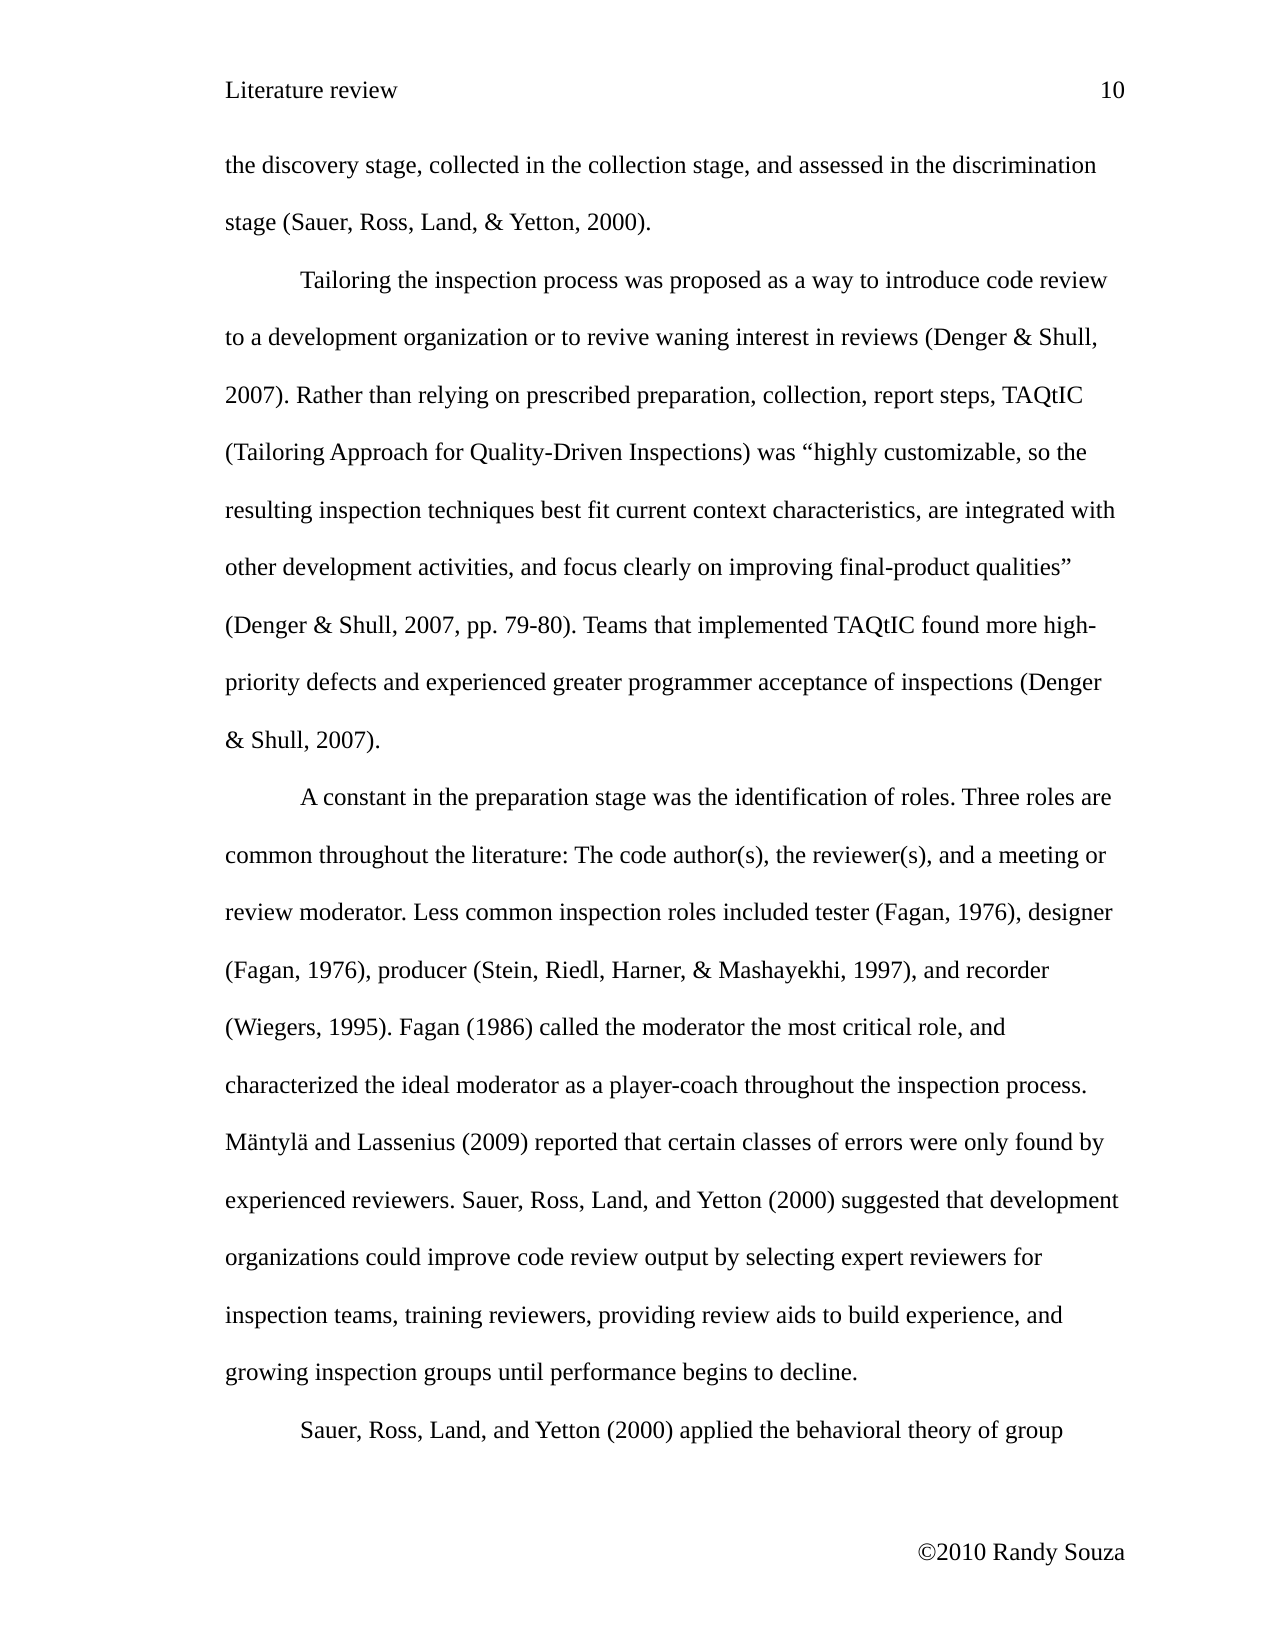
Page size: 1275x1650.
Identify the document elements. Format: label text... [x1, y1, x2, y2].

text Tailoring the inspection process was proposed as a way to introduce code review to a development organization or to revive waning interest in reviews (Denger & Shull, 2007). Rather than relying on prescribed preparation, collection, report steps, TAQtIC (Tailoring Approach for Quality-Driven Inspections) was “highly customizable, so the resulting inspection techniques best fit current context characteristics, are integrated with other development activities, and focus clearly on improving final-product qualities” (Denger & Shull, 2007, pp. 79-80). Teams that implemented TAQtIC found more high-priority defects and experienced greater programmer acceptance of inspections (Denger & Shull, 2007). [225, 265, 1125, 754]
text Sauer, Ross, Land, and Yetton (2000) applied the behavioral theory of group [225, 1415, 1125, 1444]
text A constant in the preparation stage was the identification of roles. Three roles are common throughout the literature: The code author(s), the reviewer(s), and a meeting or review moderator. Less common inspection roles included tester (Fagan, 1976), designer (Fagan, 1976), producer (Stein, Riedl, Harner, & Mashayekhi, 1997), and recorder (Wiegers, 1995). Fagan (1986) called the moderator the most critical role, and characterized the ideal moderator as a player-coach throughout the inspection process. Mäntylä and Lassenius (2009) reported that certain classes of errors were only found by experienced reviewers. Sauer, Ross, Land, and Yetton (2000) suggested that development organizations could improve code review output by selecting expert reviewers for inspection teams, training reviewers, providing review aids to build experience, and growing inspection groups until performance begins to decline. [225, 782, 1125, 1386]
text the discovery stage, collected in the collection stage, and assessed in the discrimination stage (Sauer, Ross, Land, & Yetton, 2000). [225, 150, 1125, 236]
